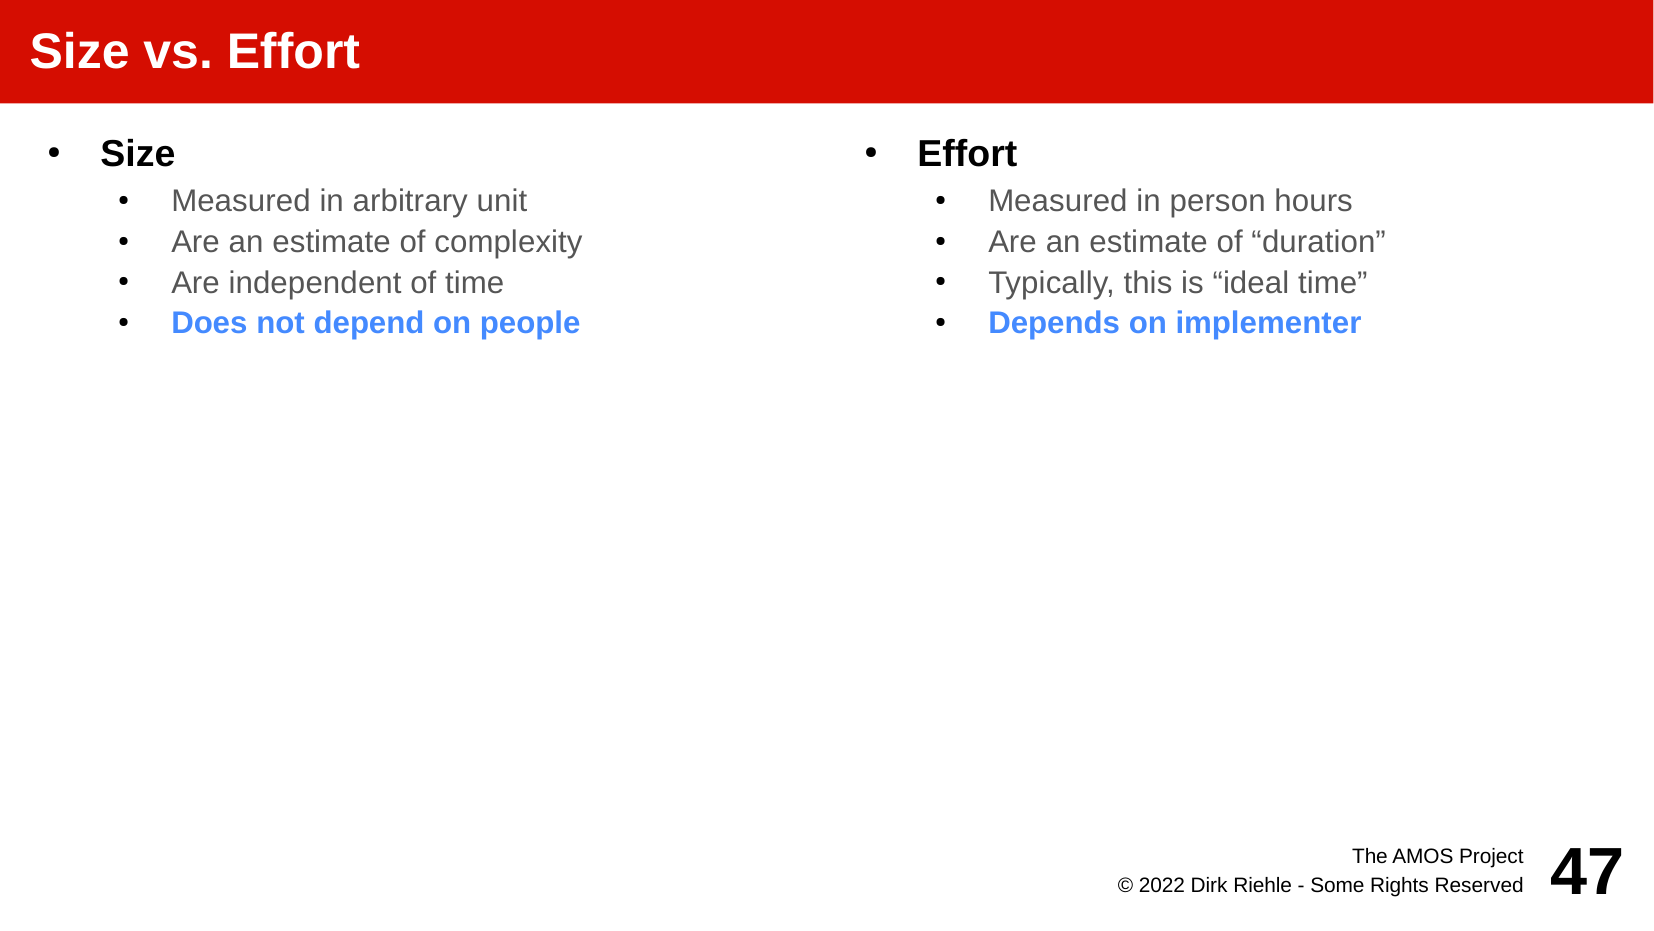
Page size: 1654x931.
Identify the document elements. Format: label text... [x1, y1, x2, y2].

list Size Measured in arbitrary unit Are an estimate of complexity Are independent of time Does not depend on people [29, 132, 808, 813]
list Effort Measured in person hours Are an estimate of “duration” Typically, this is “ideal time” Depends on implementer [846, 132, 1625, 813]
title Size vs. Effort [0, 0, 1654, 104]
